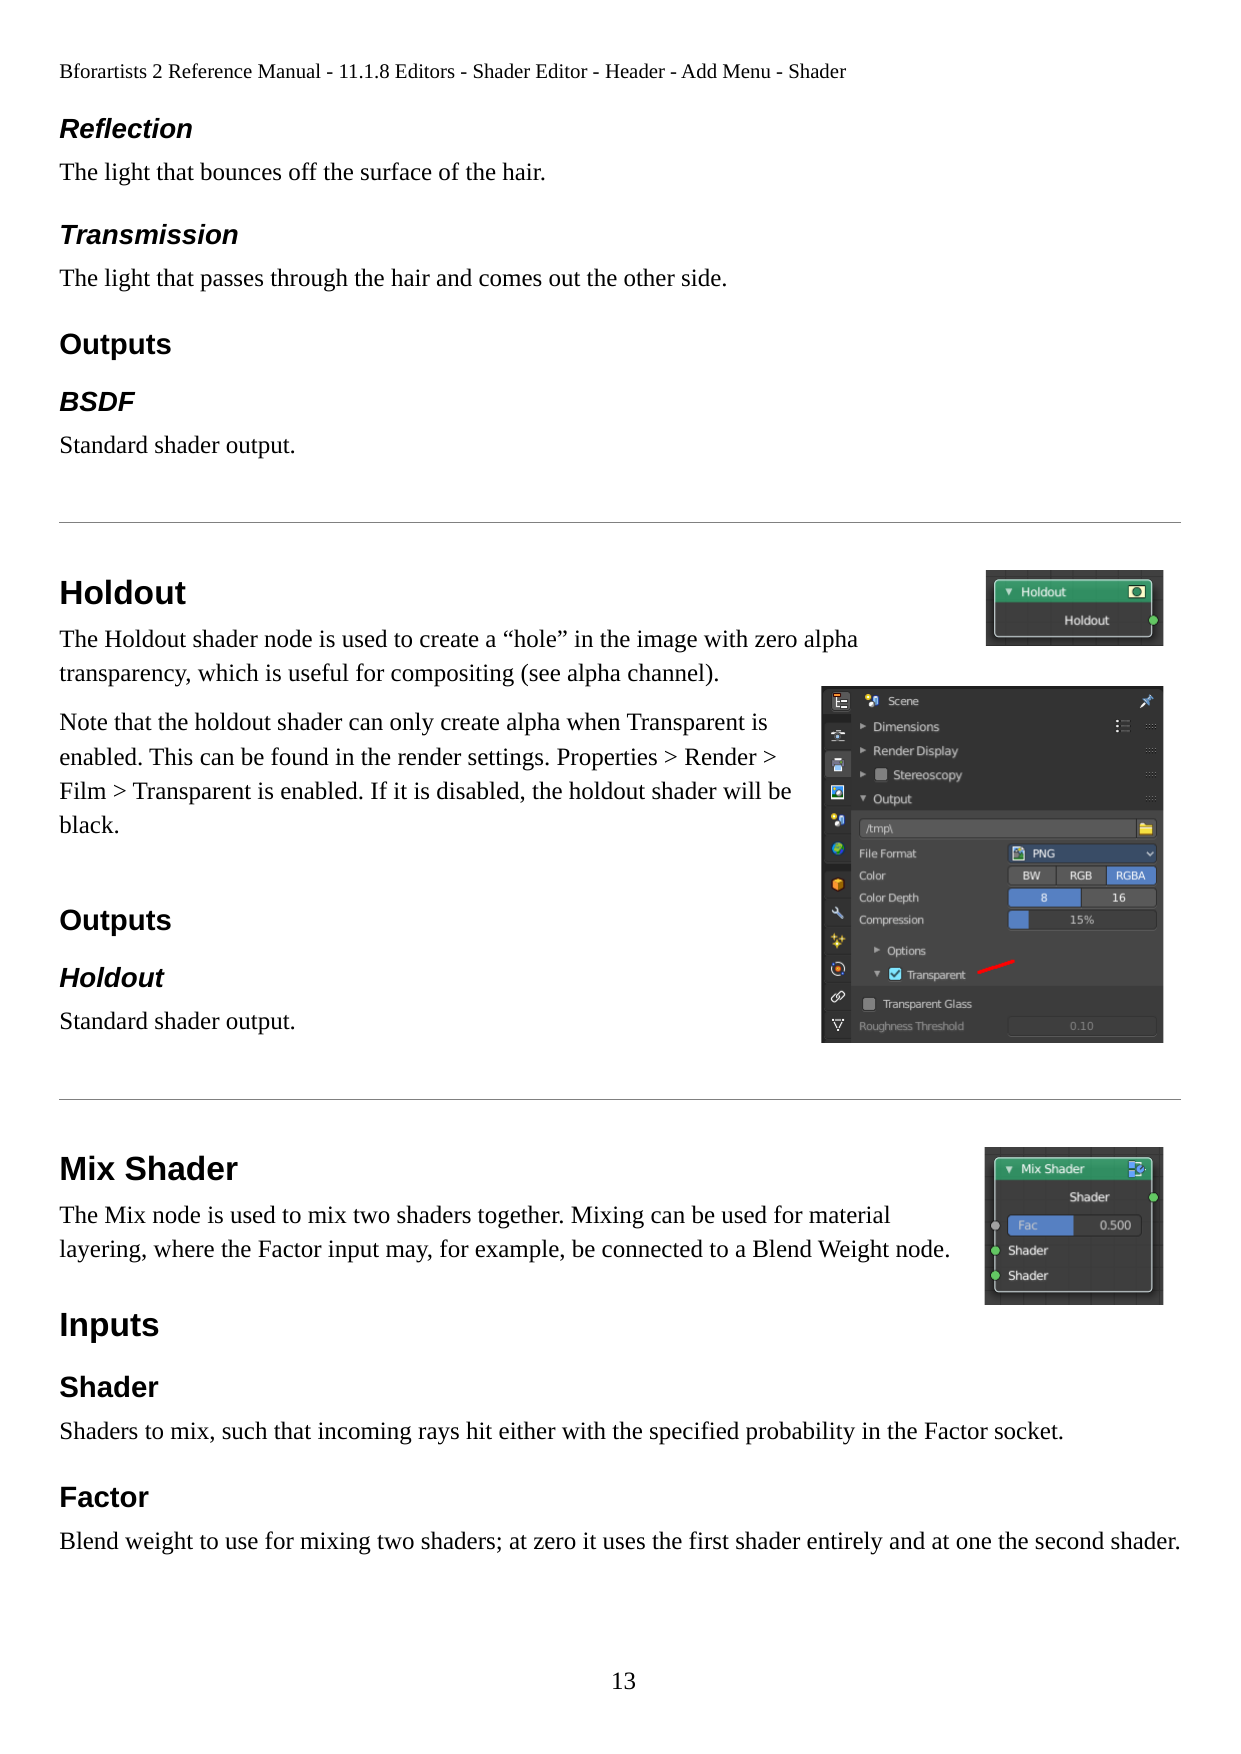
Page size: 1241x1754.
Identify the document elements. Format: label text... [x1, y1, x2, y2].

subtitle Shader [59, 1370, 1181, 1404]
text Standard shader output. [59, 1006, 821, 1035]
subtitle [1164, 903, 1181, 937]
text Standard shader output. [59, 430, 1181, 458]
subtitle Inputs [59, 1304, 1181, 1343]
subtitle [1164, 962, 1181, 994]
text Blend weight to use for mixing two shaders; at zero it uses the first shader entirely and at one the second shader. [59, 1526, 1181, 1555]
text The Holdout shader node is used to create a “hole” in the image with zero alpha transparency, which is useful for compositing (see alpha channel). [59, 624, 1181, 687]
subtitle Holdout [59, 962, 821, 994]
text The light that bounces off the surface of the hair. [59, 157, 1181, 186]
picture [984, 1147, 1164, 1305]
subtitle Outputs [59, 903, 821, 937]
subtitle [1164, 572, 1181, 611]
subtitle Holdout [59, 572, 985, 611]
picture [985, 570, 1164, 646]
text Shaders to mix, such that incoming rays hit either with the specified probability in the Factor socket. [59, 1416, 1181, 1445]
text [1164, 1006, 1181, 1035]
picture [821, 686, 1164, 1043]
subtitle BSDF [59, 385, 1181, 417]
subtitle [1164, 1149, 1181, 1188]
text The Mix node is used to mix two shaders together. Mixing can be used for material layering, where the Factor input may, for example, be connected to a Blend Weight node. [59, 1200, 984, 1263]
subtitle Factor [59, 1480, 1181, 1514]
text The light that passes through the hair and comes out the other side. [59, 263, 1181, 292]
text Note that the holdout shader can only create alpha when Transparent is enabled. This can be found in the render settings. Properties > Render > Film > Transparent is enabled. If it is disabled, the holdout shader will be black. [59, 707, 821, 839]
subtitle Reflection [59, 113, 1181, 144]
subtitle Transmission [59, 218, 1181, 250]
subtitle Mix Shader [59, 1149, 984, 1188]
subtitle Outputs [59, 327, 1181, 360]
